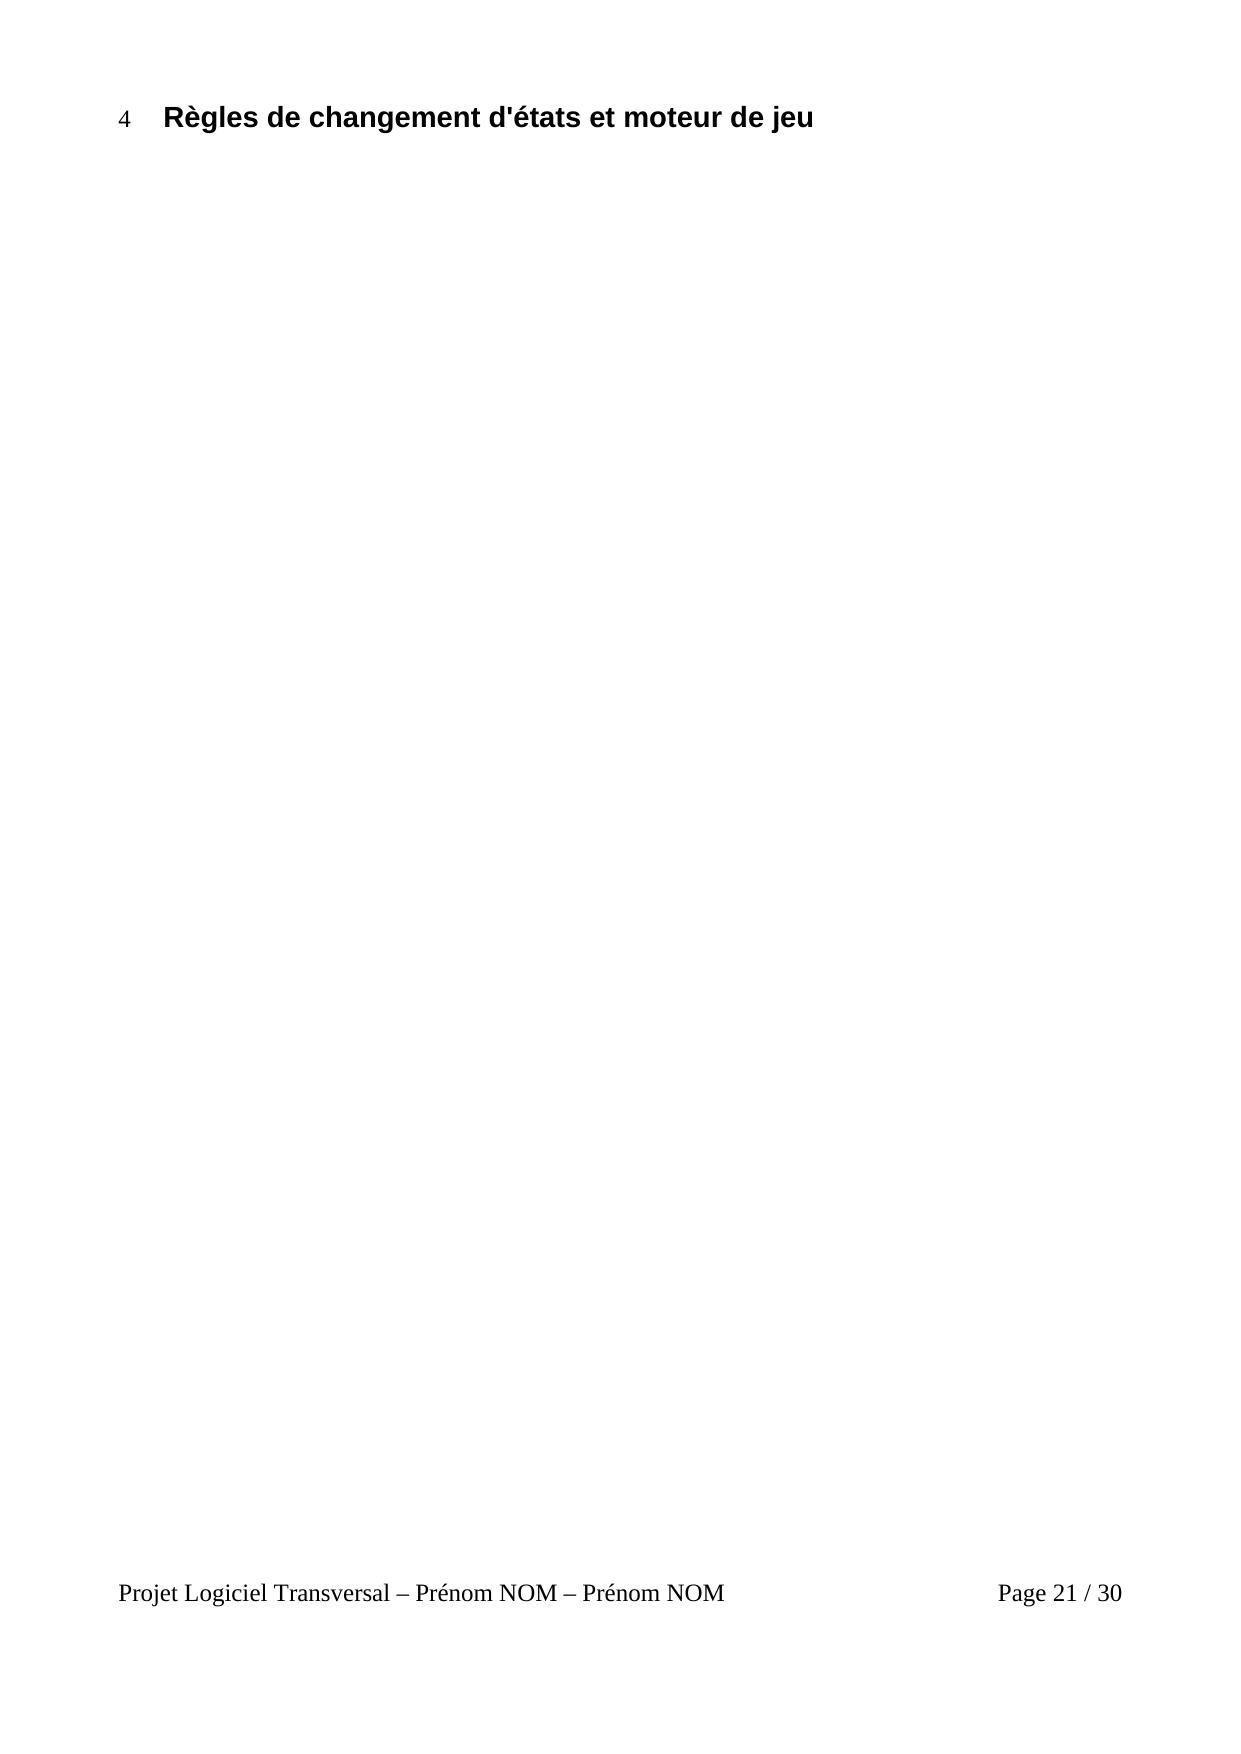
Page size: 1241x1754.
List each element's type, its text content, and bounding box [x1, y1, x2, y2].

list Règles de changement d'états et moteur de jeu [118, 100, 1122, 133]
